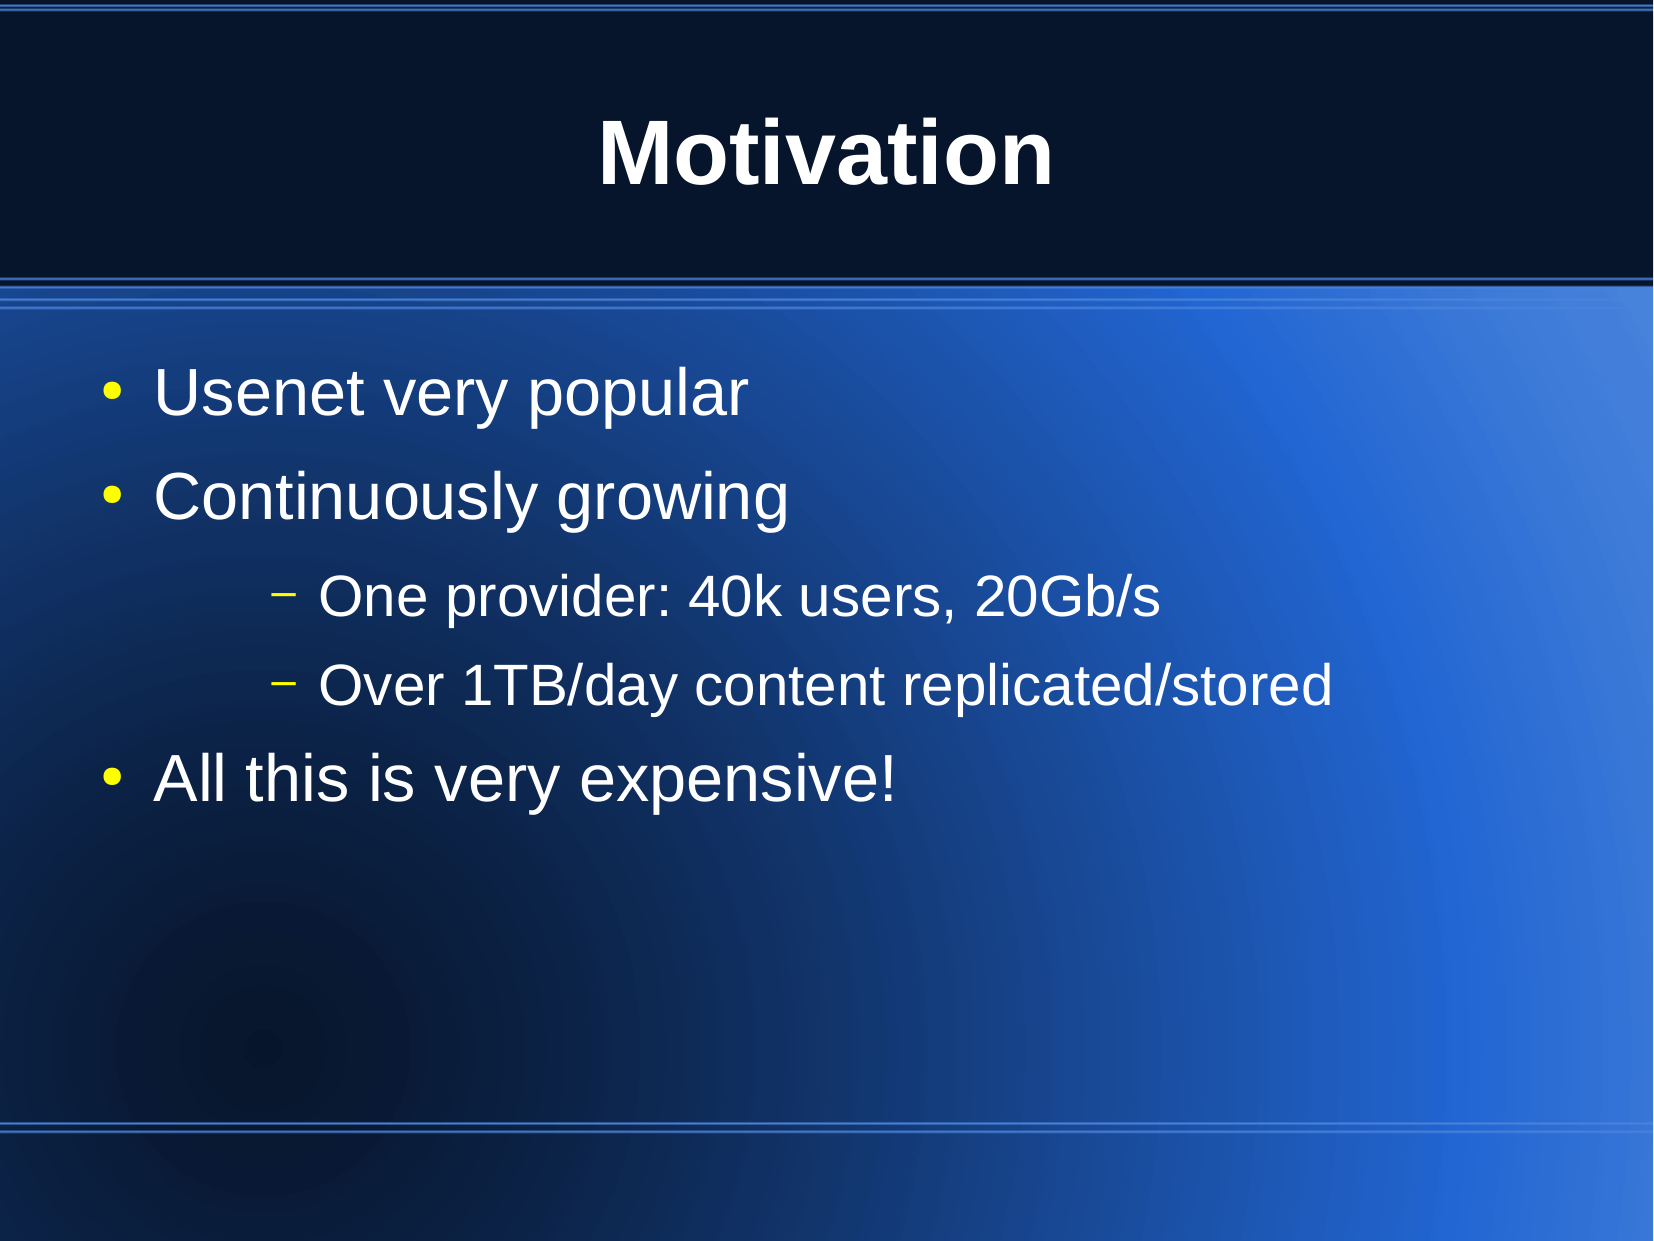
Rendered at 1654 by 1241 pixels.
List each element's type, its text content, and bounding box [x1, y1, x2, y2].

title Motivation [82, 49, 1571, 257]
list Usenet very popular Continuously growing One provider: 40k users, 20Gb/s Over 1TB/day content replicated/stored All this is very expensive! [82, 355, 1571, 1058]
picture [0, 0, 1654, 1241]
